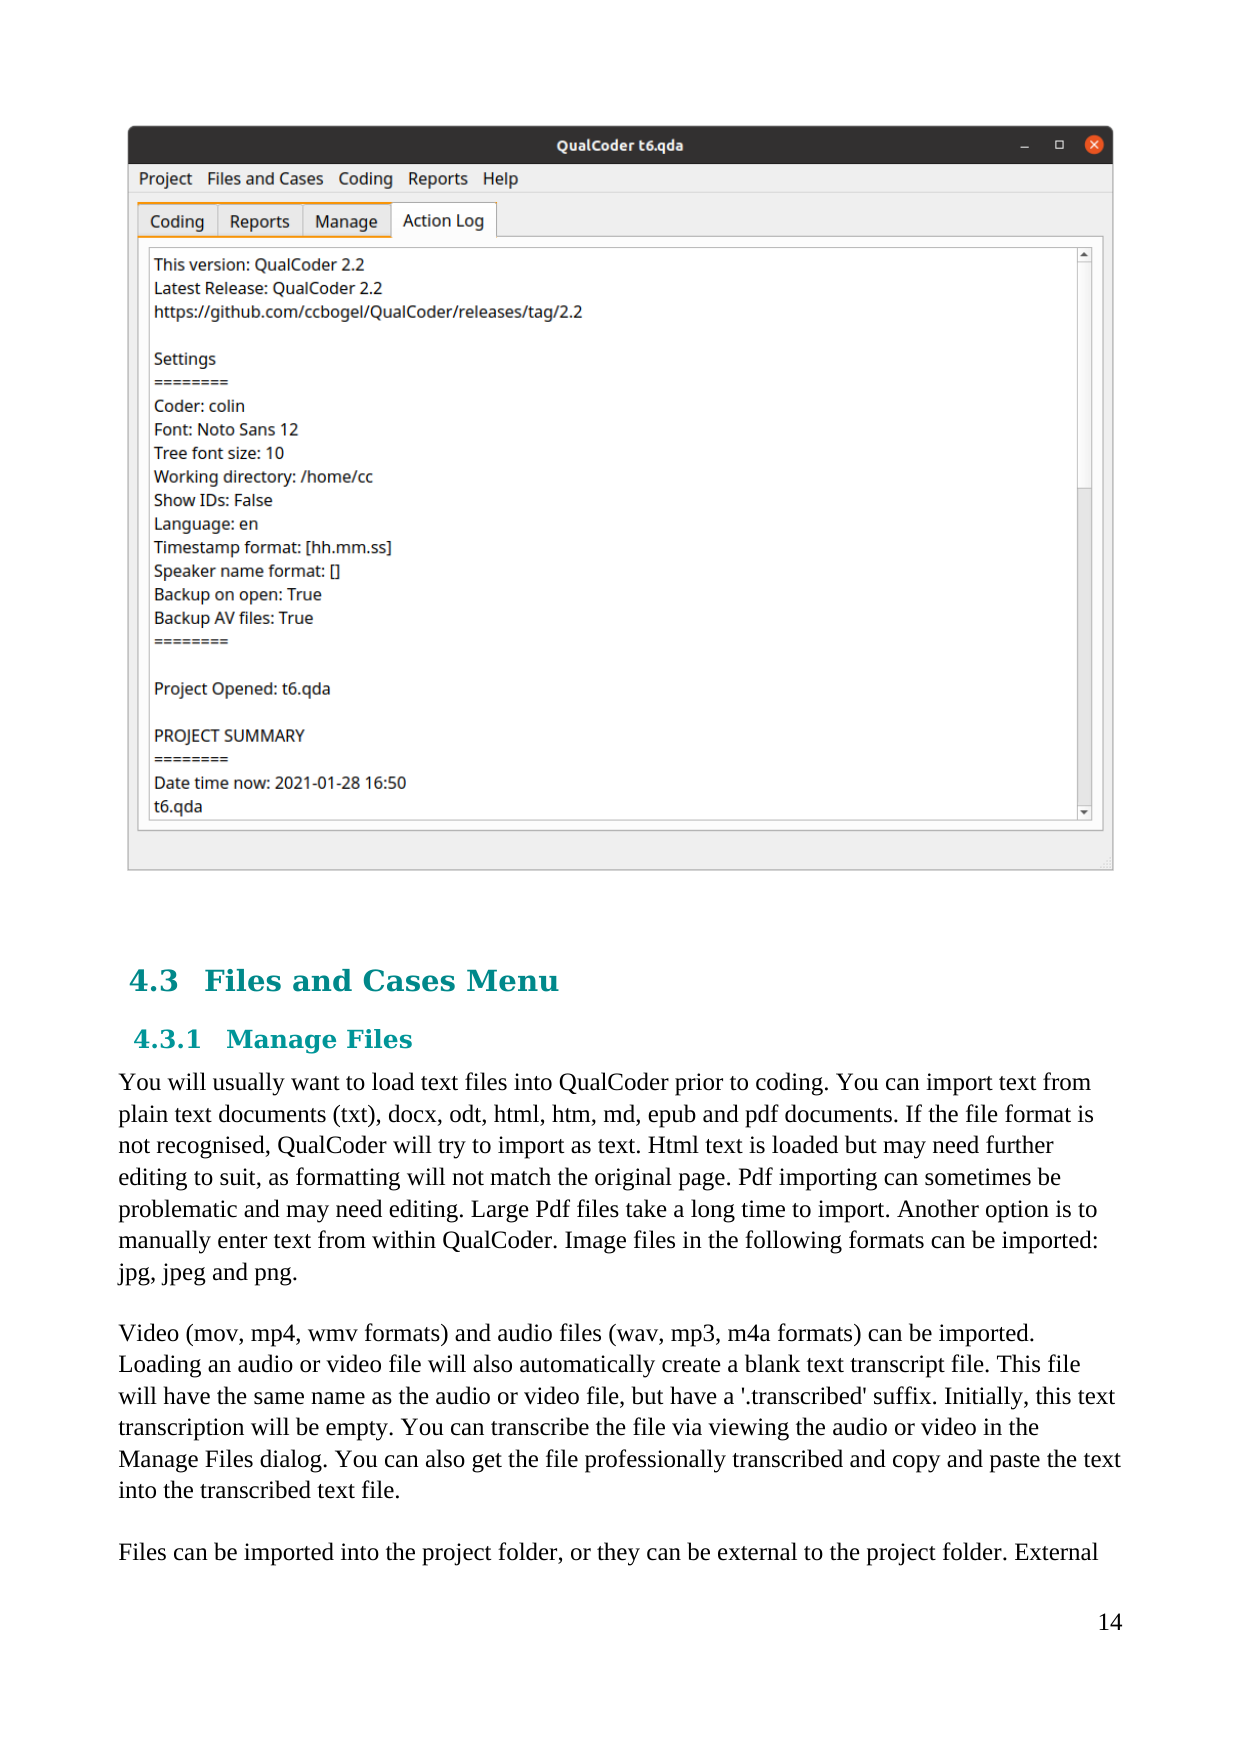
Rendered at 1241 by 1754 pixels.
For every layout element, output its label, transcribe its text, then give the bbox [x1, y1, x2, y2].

text Video (mov, mp4, wmv formats) and audio files (wav, mp3, m4a formats) can be imported. Loading an audio or video file will also automatically create a blank text transcript file. This file will have the same name as the audio or video file, but have a '.transcribed' suffix. Initially, this text transcription will be empty. You can transcribe the file via viewing the audio or video in the Manage Files dialog. You can also get the file professionally transcribed and copy and paste the text into the transcribed text file. [118, 1318, 1122, 1504]
picture [118, 118, 1123, 880]
text You will usually want to load text files into QualCoder prior to coding. You can import text from plain text documents (txt), docx, odt, html, htm, md, epub and pdf documents. If the file format is not recognised, QualCoder will try to import as text. Html text is loaded but may need further editing to suit, as formatting will not match the original page. Pdf importing can sometimes be problematic and may need editing. Large Pdf files take a long time to import. Another option is to manually enter text from within QualCoder. Image files in the following formats can be imported: jpg, jpeg and png. [118, 1067, 1122, 1286]
subtitle Files and Cases Menu [118, 964, 1122, 998]
subtitle Manage Files [124, 1026, 1122, 1055]
text Files can be imported into the project folder, or they can be external to the project folder. External [118, 1537, 1122, 1565]
